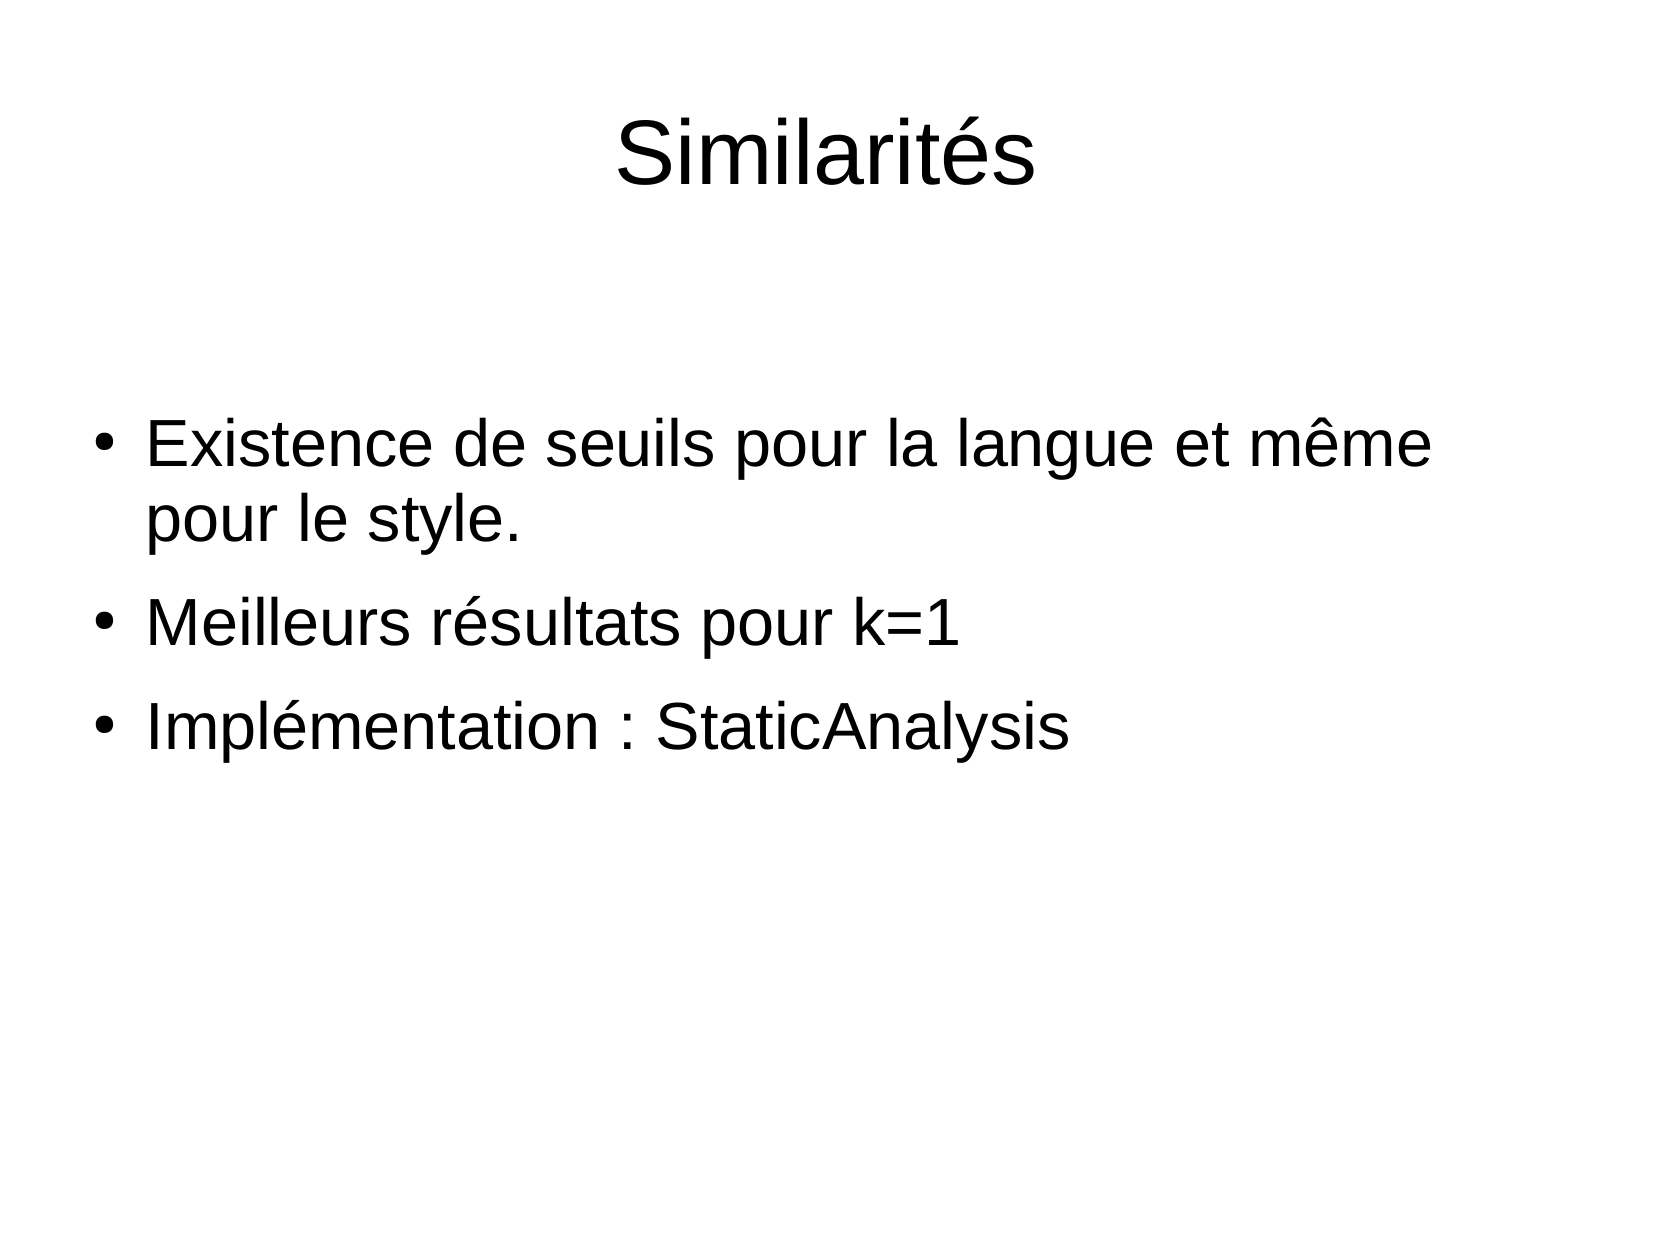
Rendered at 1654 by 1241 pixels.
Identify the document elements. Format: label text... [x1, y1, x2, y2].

list Existence de seuils pour la langue et même pour le style. Meilleurs résultats pour k=1 Implémentation : StaticAnalysis [75, 405, 1531, 1126]
title Similarités [82, 49, 1571, 257]
